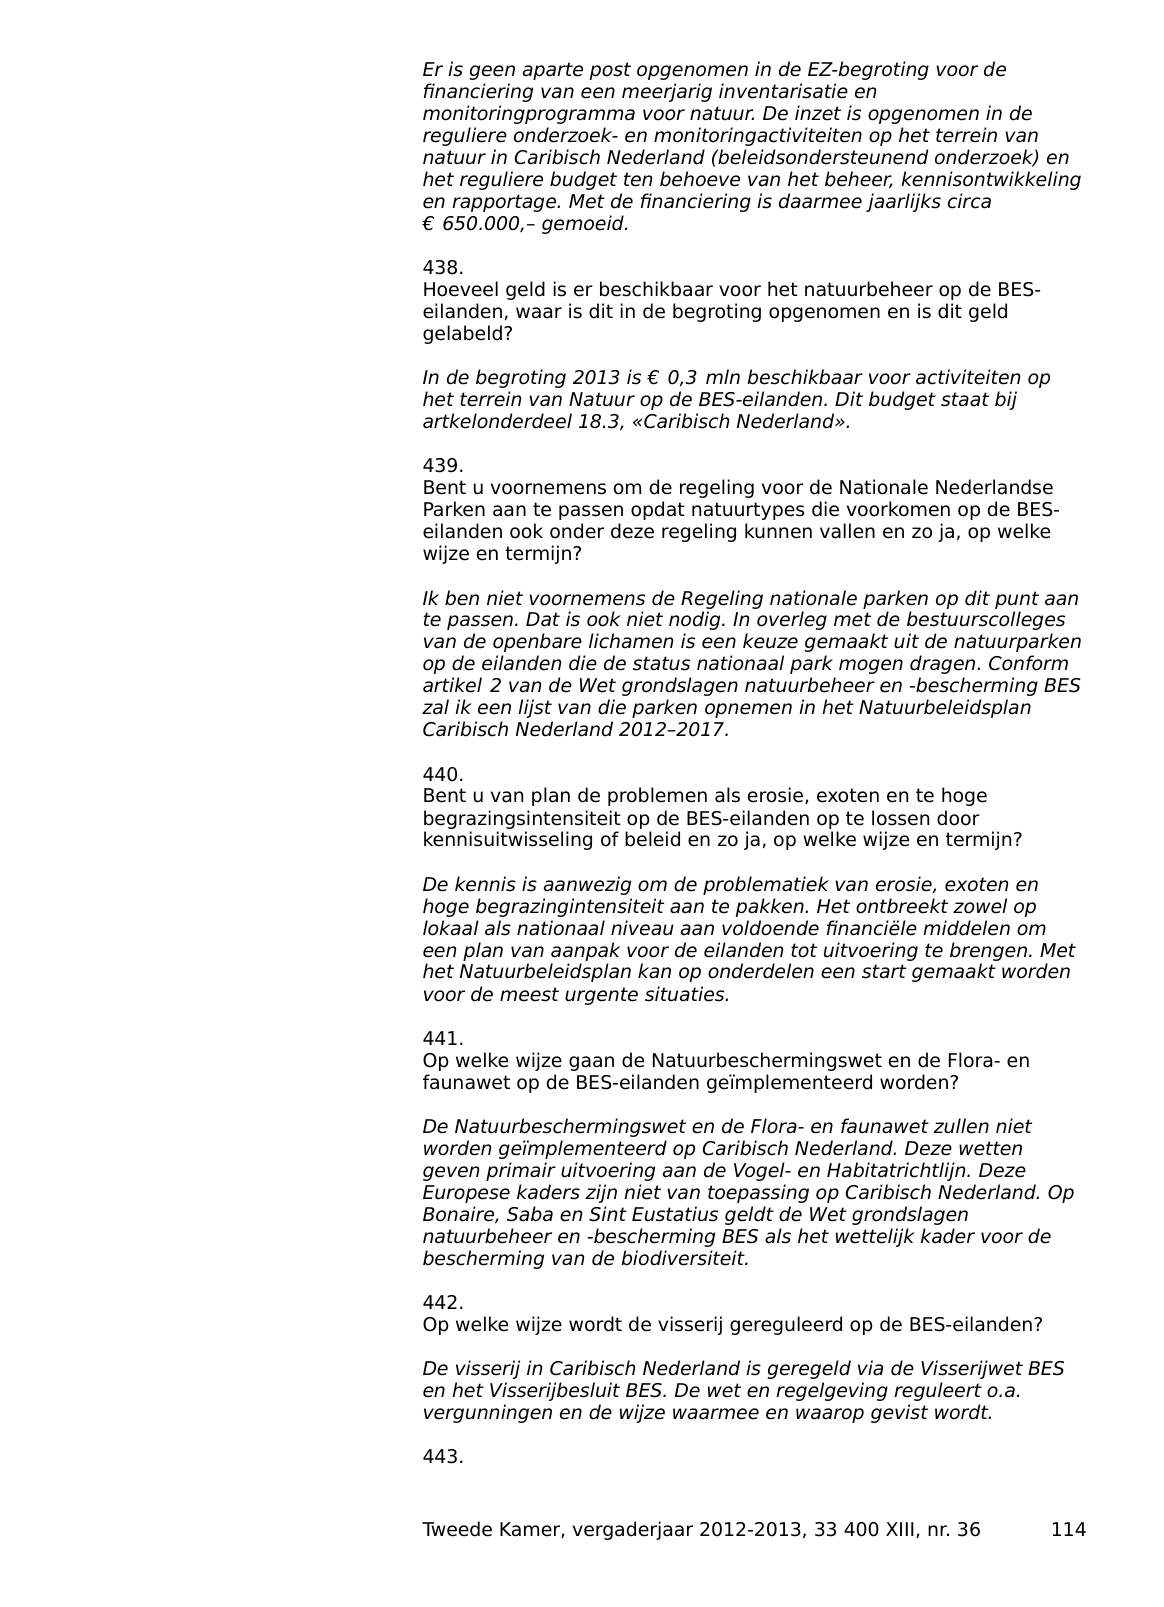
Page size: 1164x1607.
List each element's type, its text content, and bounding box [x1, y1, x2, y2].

text In de begroting 2013 is € 0,3 mln beschikbaar voor activiteiten op het terrein van Natuur op de BES-eilanden. Dit budget staat bij artkelonderdeel 18.3, «Caribisch Nederland». [422, 367, 1087, 433]
text Bent u voornemens om de regeling voor de Nationale Nederlandse Parken aan te passen opdat natuurtypes die voorkomen op de BES-eilanden ook onder deze regeling kunnen vallen en zo ja, op welke wijze en termijn? [422, 477, 1087, 565]
text 441. [422, 1028, 1087, 1049]
text 438. [422, 257, 1087, 279]
text Bent u van plan de problemen als erosie, exoten en te hoge begrazingsintensiteit op de BES-eilanden op te lossen door kennisuitwisseling of beleid en zo ja, op welke wijze en termijn? [422, 785, 1087, 851]
text 440. [422, 763, 1087, 785]
text Op welke wijze gaan de Natuurbeschermingswet en de Flora- en faunawet op de BES-eilanden geïmplementeerd worden? [422, 1049, 1087, 1093]
text Hoeveel geld is er beschikbaar voor het natuurbeheer op de BES-eilanden, waar is dit in de begroting opgenomen en is dit geld gelabeld? [422, 279, 1087, 345]
text 442. [422, 1292, 1087, 1314]
text Er is geen aparte post opgenomen in de EZ-begroting voor de financiering van een meerjarig inventarisatie en monitoringprogramma voor natuur. De inzet is opgenomen in de reguliere onderzoek- en monitoringactiviteiten op het terrein van natuur in Caribisch Nederland (beleidsondersteunend onderzoek) en het reguliere budget ten behoeve van het beheer, kennisontwikkeling en rapportage. Met de financiering is daarmee jaarlijks circa € 650.000,– gemoeid. [422, 59, 1087, 235]
text Op welke wijze wordt de visserij gereguleerd op de BES-eilanden? [422, 1314, 1087, 1336]
text De Natuurbeschermingswet en de Flora- en faunawet zullen niet worden geïmplementeerd op Caribisch Nederland. Deze wetten geven primair uitvoering aan de Vogel- en Habitatrichtlijn. Deze Europese kaders zijn niet van toepassing op Caribisch Nederland. Op Bonaire, Saba en Sint Eustatius geldt de Wet grondslagen natuurbeheer en -bescherming BES als het wettelijk kader voor de bescherming van de biodiversiteit. [422, 1116, 1087, 1269]
text 439. [422, 455, 1087, 477]
text De kennis is aanwezig om de problematiek van erosie, exoten en hoge begrazingintensiteit aan te pakken. Het ontbreekt zowel op lokaal als nationaal niveau aan voldoende financiële middelen om een plan van aanpak voor de eilanden tot uitvoering te brengen. Met het Natuurbeleidsplan kan op onderdelen een start gemaakt worden voor de meest urgente situaties. [422, 873, 1087, 1005]
text De visserij in Caribisch Nederland is geregeld via de Visserijwet BES en het Visserijbesluit BES. De wet en regelgeving reguleert o.a. vergunningen en de wijze waarmee en waarop gevist wordt. [422, 1358, 1087, 1424]
text Ik ben niet voornemens de Regeling nationale parken op dit punt aan te passen. Dat is ook niet nodig. In overleg met de bestuurscolleges van de openbare lichamen is een keuze gemaakt uit de natuurparken op de eilanden die de status nationaal park mogen dragen. Conform artikel 2 van de Wet grondslagen natuurbeheer en -bescherming BES zal ik een lijst van die parken opnemen in het Natuurbeleidsplan Caribisch Nederland 2012–2017. [422, 587, 1087, 741]
text 443. [422, 1446, 1087, 1468]
